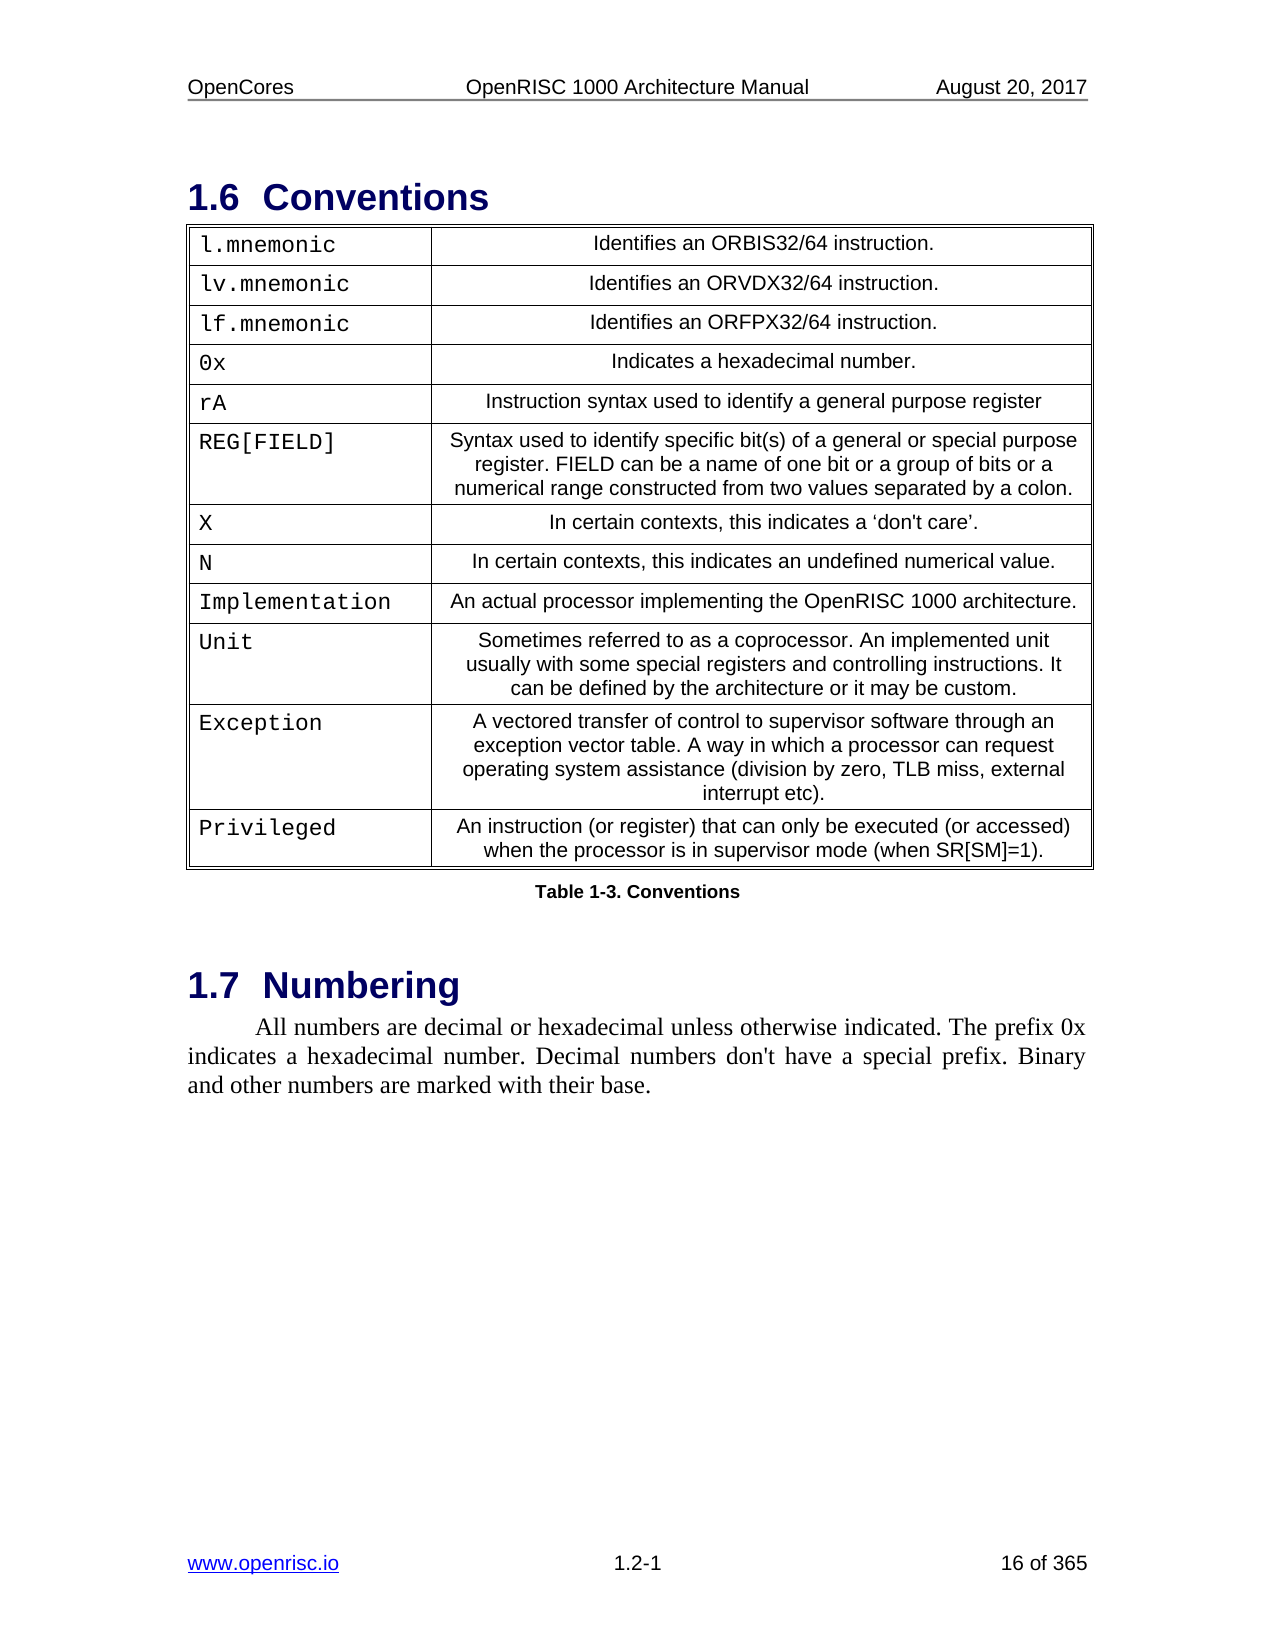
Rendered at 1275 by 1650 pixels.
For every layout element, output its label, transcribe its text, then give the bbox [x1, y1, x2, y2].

table_cell A vectored transfer of control to supervisor software through an exception vector table. A way in which a processor can request operating system assistance (division by zero, TLB miss, external interrupt etc). [432, 705, 1091, 809]
table_cell In certain contexts, this indicates a ‘don't care’. [432, 505, 1091, 544]
text Table 1-3. Conventions [187, 881, 1087, 903]
table_cell Indicates a hexadecimal number. [432, 345, 1091, 383]
table_cell lf.mnemonic [190, 306, 431, 344]
table_cell N [190, 545, 431, 583]
text All numbers are decimal or hexadecimal unless otherwise indicated. The prefix 0x indicates a hexadecimal number. Decimal numbers don't have a special prefix. Binary and other numbers are marked with their base. [187, 1012, 1087, 1098]
table_cell Syntax used to identify specific bit(s) of a general or special purpose register. FIELD can be a name of one bit or a group of bits or a numerical range constructed from two values separated by a colon. [432, 424, 1091, 504]
table_cell Instruction syntax used to identify a general purpose register [432, 385, 1091, 423]
table_cell lv.mnemonic [190, 266, 431, 304]
table_cell X [190, 505, 431, 544]
table_header l.mnemonic [190, 228, 431, 265]
table_cell Exception [190, 705, 431, 809]
table_cell rA [190, 385, 431, 423]
table_cell In certain contexts, this indicates an undefined numerical value. [432, 545, 1091, 583]
subtitle Numbering [187, 963, 1087, 1006]
table_cell Identifies an ORFPX32/64 instruction. [432, 306, 1091, 344]
table_cell An instruction (or register) that can only be executed (or accessed) when the processor is in supervisor mode (when SR[SM]=1). [432, 810, 1091, 866]
table_cell Sometimes referred to as a coprocessor. An implemented unit usually with some special registers and controlling instructions. It can be defined by the architecture or it may be custom. [432, 624, 1091, 704]
table_header Identifies an ORBIS32/64 instruction. [432, 228, 1091, 265]
table_cell 0x [190, 345, 431, 383]
subtitle Conventions [187, 175, 1087, 218]
table_cell REG[FIELD] [190, 424, 431, 504]
table_cell Implementation [190, 584, 431, 623]
table_cell Privileged [190, 810, 431, 866]
table_cell Identifies an ORVDX32/64 instruction. [432, 266, 1091, 304]
table_cell Unit [190, 624, 431, 704]
table_cell An actual processor implementing the OpenRISC 1000 architecture. [432, 584, 1091, 623]
